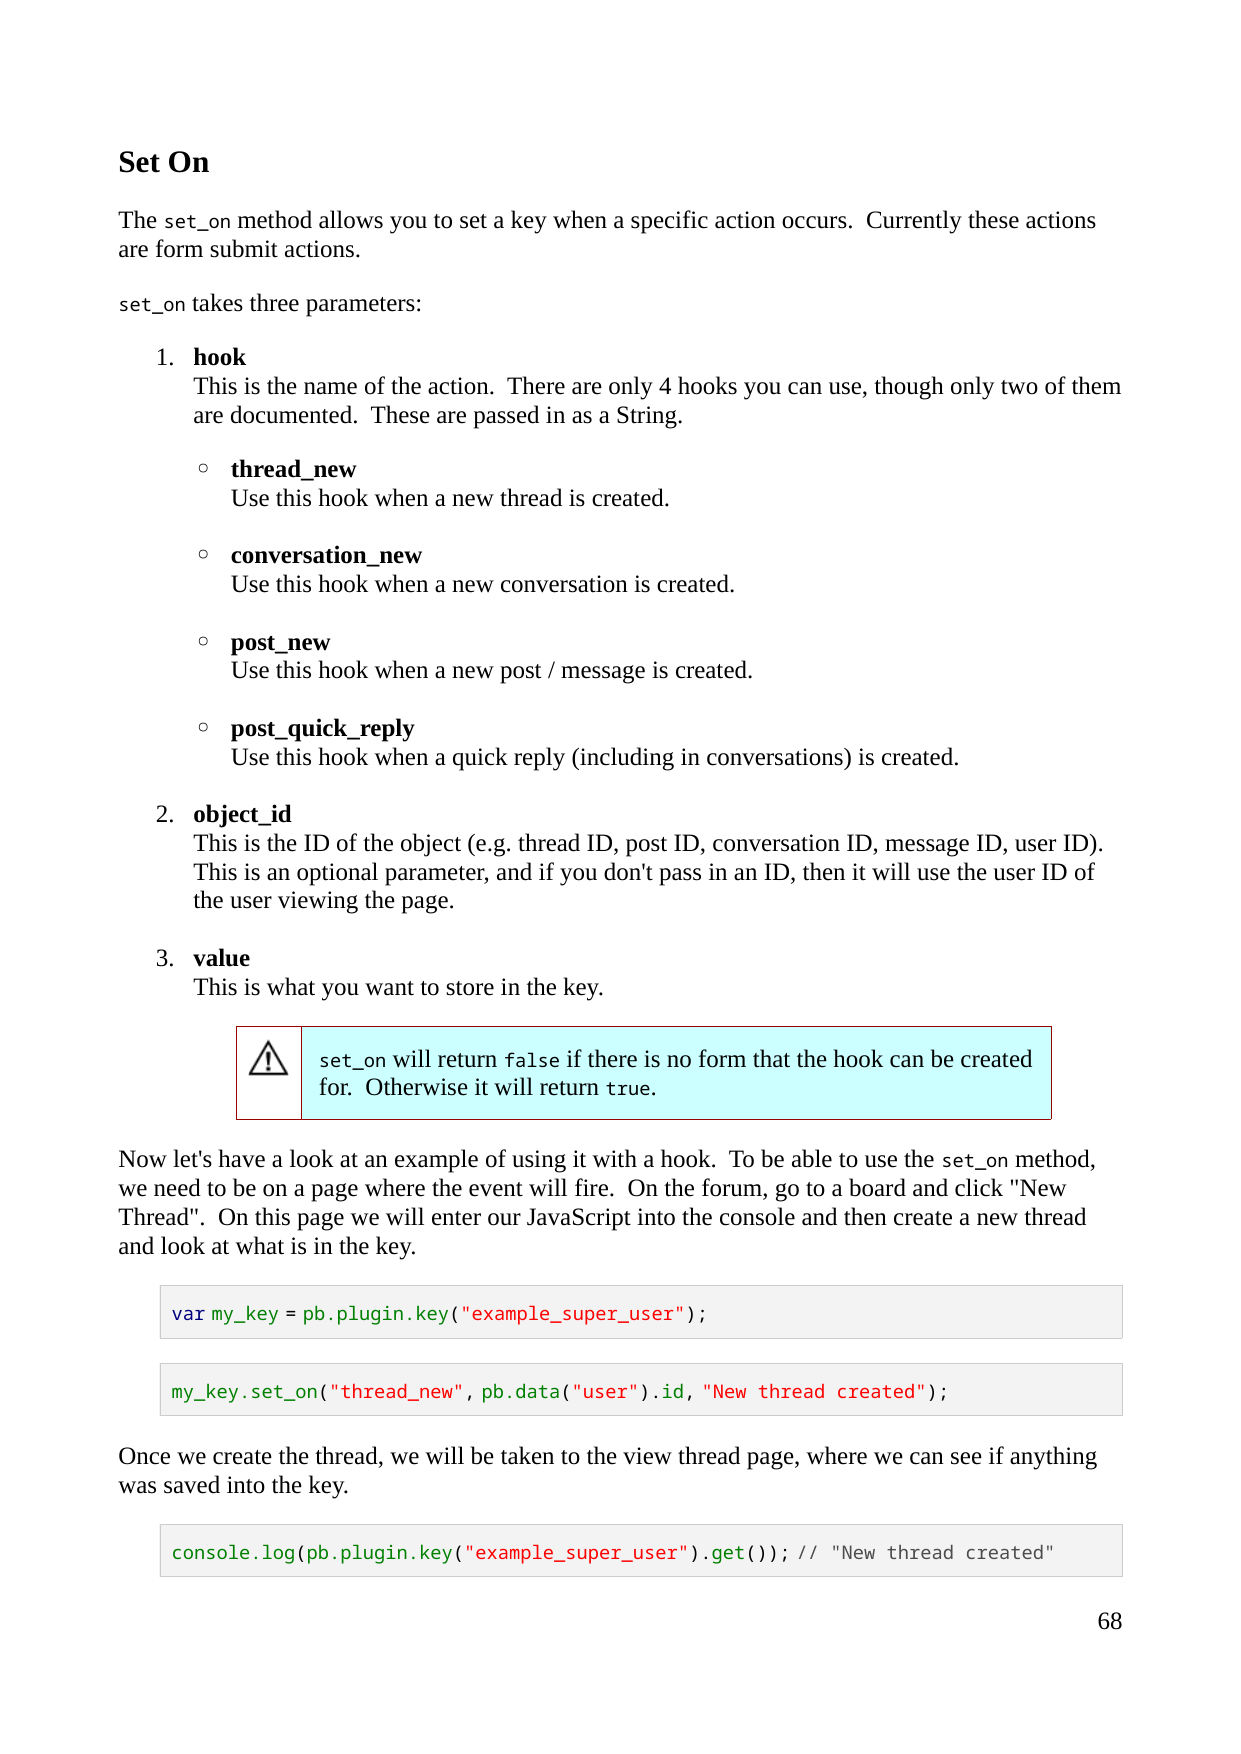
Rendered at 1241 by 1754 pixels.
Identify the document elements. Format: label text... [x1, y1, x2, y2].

picture [248, 1037, 289, 1078]
list post_new Use this hook when a new post / message is created. [193, 627, 1122, 713]
list This is the name of the action. There are only 4 hooks you can use, though only two of them are documented. These are passed in as a String. [156, 371, 1122, 429]
text Once we create the thread, we will be taken to the view thread page, where we can see if anything was saved into the key. [118, 1441, 1122, 1499]
list conversation_new Use this hook when a new conversation is created. [193, 540, 1122, 627]
list thread_new Use this hook when a new thread is created. [193, 454, 1122, 540]
text set_on takes three parameters: [118, 288, 1122, 317]
text Set On [118, 144, 1122, 179]
table_header [237, 1027, 301, 1119]
list value This is what you want to store in the key. [156, 943, 1122, 1000]
text Now let's have a look at an example of using it with a hook. To be able to use the set_on method, we need to be on a page where the event will fire. On the forum, go to a board and click "New Thread". On this page we will enter our JavaScript into the console and then create a new thread and look at what is in the key. [118, 1144, 1122, 1259]
list hook [156, 342, 1122, 371]
table_header set_on will return false if there is no form that the hook can be created for. Otherwise it will return true. [302, 1027, 1051, 1119]
list object_id This is the ID of the object (e.g. thread ID, post ID, conversation ID, message ID, user ID). This is an optional parameter, and if you don't pass in an ID, then it will use the user ID of the user viewing the page. [156, 799, 1122, 943]
text The set_on method allows you to set a key when a specific action occurs. Currently these actions are form submit actions. [118, 205, 1122, 263]
list post_quick_reply Use this hook when a quick reply (including in conversations) is created. [193, 713, 1122, 799]
text my_key.set_on("thread_new", pb.data("user").id, "New thread created"); [161, 1364, 1122, 1415]
text var my_key = pb.plugin.key("example_super_user"); [161, 1286, 1122, 1338]
text console.log(pb.plugin.key("example_super_user").get()); // "New thread created" [161, 1525, 1122, 1576]
